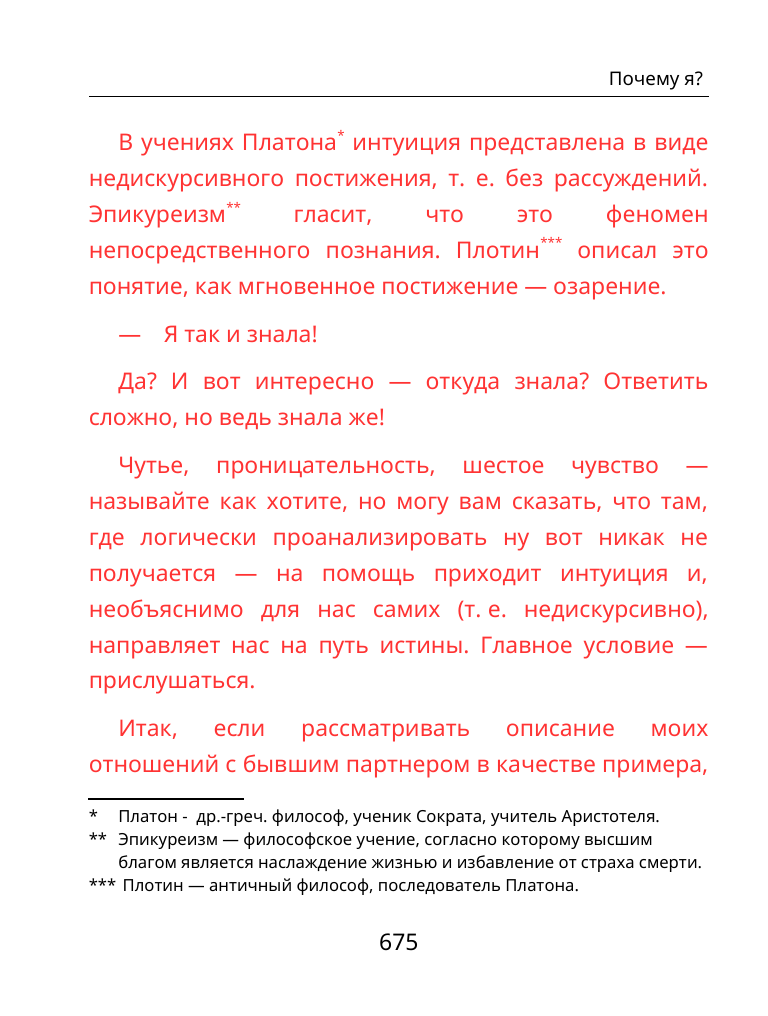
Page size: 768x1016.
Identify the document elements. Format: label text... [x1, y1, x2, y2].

text Итак, если рассматривать описание моих отношений с бывшим партнером в качестве примера, [88, 712, 709, 779]
text Плотин — античный философ, последователь Платона. [88, 873, 709, 896]
text Эпикуреизм — философское учение, согласно которому высшим благом является наслаждение жизнью и избавление от страха смерти. [88, 828, 709, 873]
list Я так и знала! [88, 317, 709, 349]
text Чутье, проницательность, шестое чувство — называйте как хотите, но могу вам сказать, что там, где логически проанализировать ну вот никак не получается — на помощь приходит интуиция и, необъяснимо для нас самих (т. е. недискурсивно), направляет нас на путь истины. Главное условие — прислушаться. [88, 449, 709, 696]
text Да? И вот интересно — откуда знала? Ответить сложно, но ведь знала же! [88, 365, 709, 432]
text Платон - др.-греч. философ, ученик Сократа, учитель Аристотеля. [88, 805, 709, 828]
text В учениях Платона интуиция представлена в виде недискурсивного постижения, т. е. без рассуждений. Эпикуреизм гласит, что это феномен непосредственного познания. Плотин описал это понятие, как мгновенное постижение — озарение. [88, 126, 709, 301]
